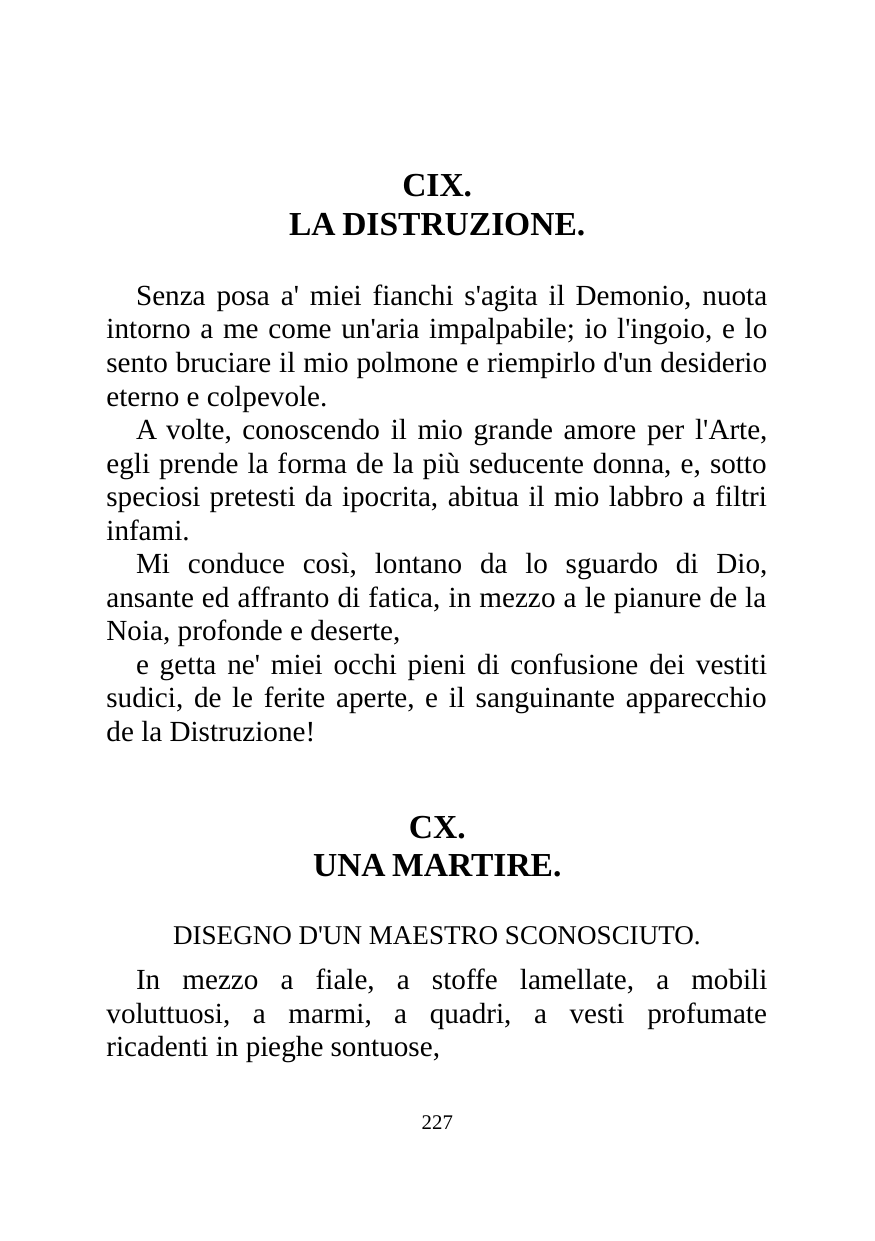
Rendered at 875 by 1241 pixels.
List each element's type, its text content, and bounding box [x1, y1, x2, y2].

text e getta ne' miei occhi pieni di confusione dei vestiti sudici, de le ferite aperte, e il sanguinante apparecchio de la Distruzione! [106, 647, 768, 748]
text DISEGNO D'UN MAESTRO SCONOSCIUTO. [106, 919, 768, 951]
text Senza posa a' miei fianchi s'agita il Demonio, nuota intorno a me come un'aria impalpabile; io l'ingoio, e lo sento bruciare il mio polmone e riempirlo d'un desiderio eterno e colpevole. [106, 278, 768, 412]
text In mezzo a fiale, a stoffe lamellate, a mobili voluttuosi, a marmi, a quadri, a vesti profumate ricadenti in pieghe sontuose, [106, 962, 768, 1063]
subtitle CIX. LA DISTRUZIONE. [106, 165, 768, 243]
text Mi conduce così, lontano da lo sguardo di Dio, ansante ed affranto di fatica, in mezzo a le pianure de la Noia, profonde e deserte, [106, 546, 768, 647]
text A volte, conoscendo il mio grande amore per l'Arte, egli prende la forma de la più seducente donna, e, sotto speciosi pretesti da ipocrita, abitua il mio labbro a filtri infami. [106, 412, 768, 546]
subtitle CX. UNA MARTIRE. [106, 807, 768, 884]
